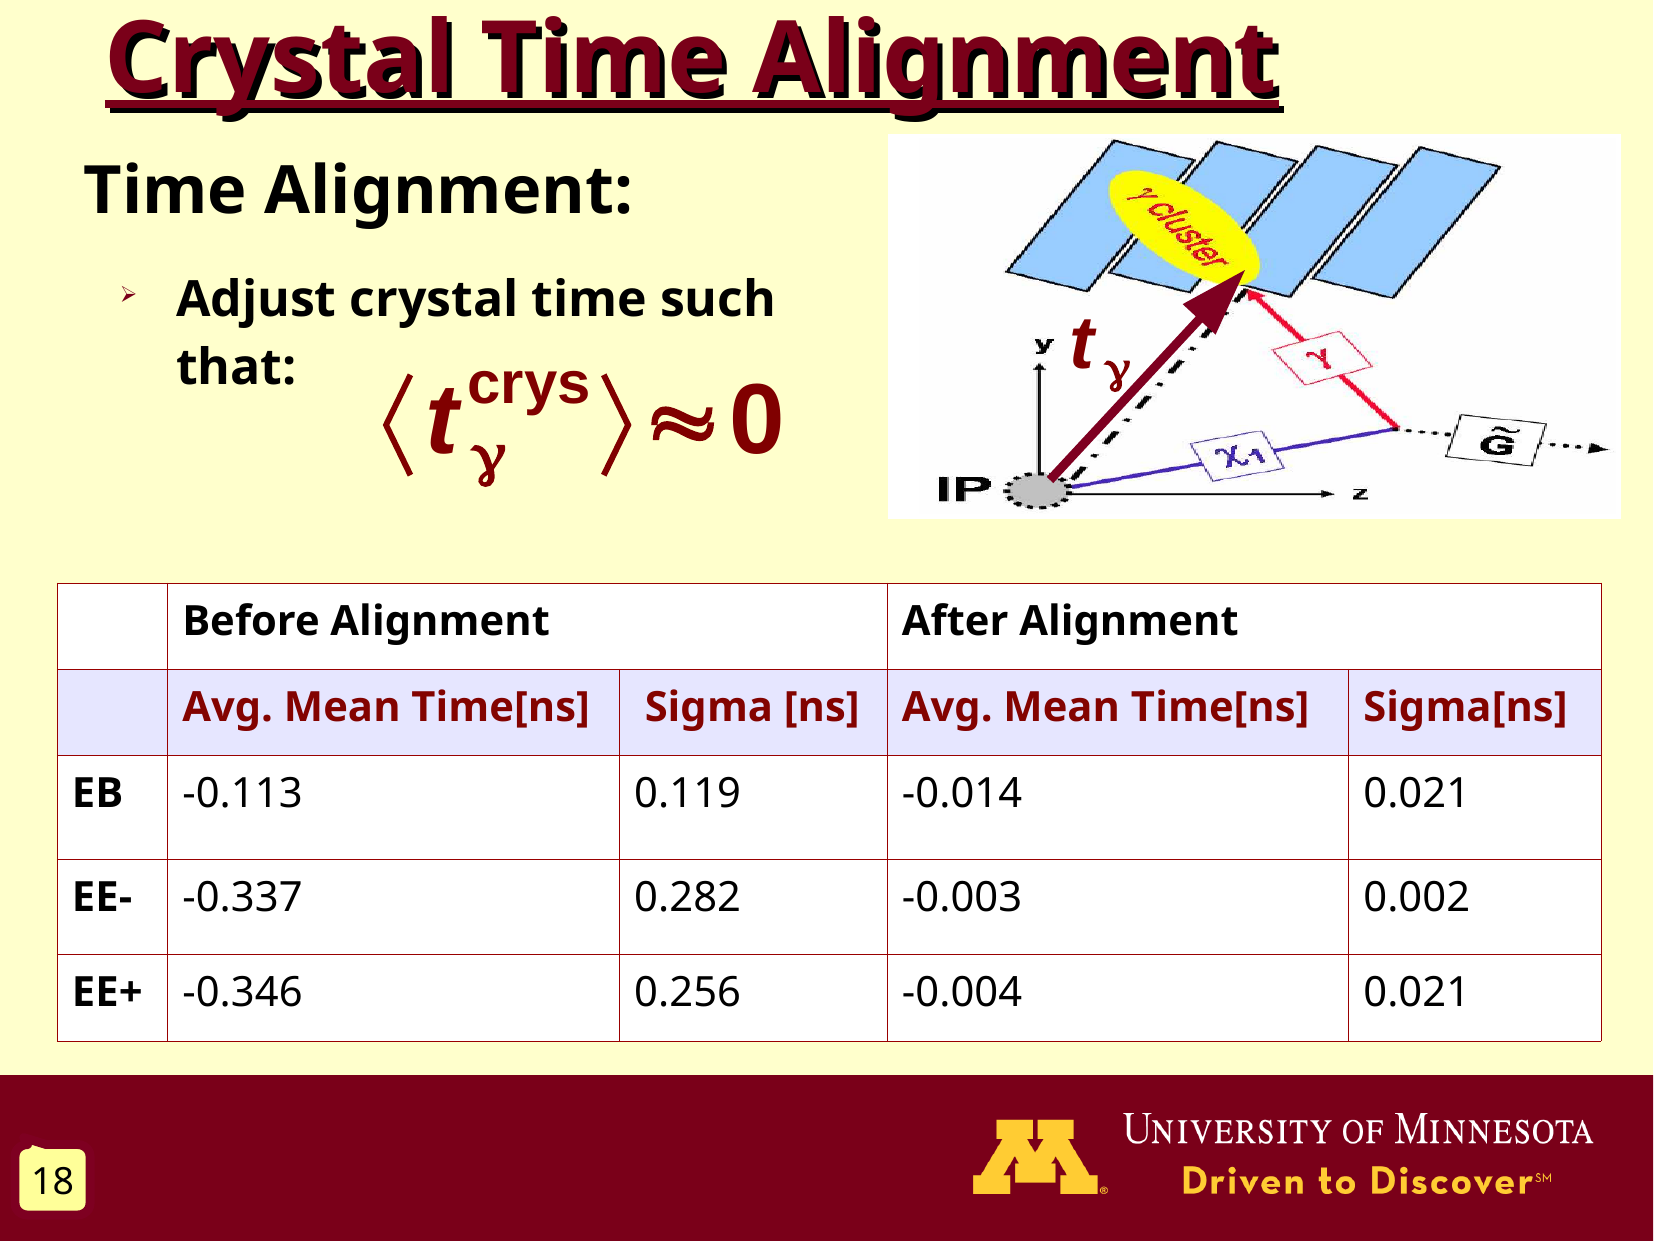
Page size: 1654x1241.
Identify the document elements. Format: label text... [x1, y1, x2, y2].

table_cell -0.014 [888, 756, 1348, 859]
table_cell -0.003 [888, 860, 1348, 954]
table_cell 0.021 [1349, 756, 1601, 859]
table_cell Sigma [ns] [620, 670, 887, 755]
table_header Before Alignment [168, 584, 887, 669]
table_cell Avg. Mean Time[ns] [888, 670, 1348, 755]
table_cell -0.346 [168, 955, 619, 1041]
table_cell Avg. Mean Time[ns] [168, 670, 619, 755]
picture [0, 1075, 1654, 1241]
list Time Alignment: [12, 135, 688, 465]
chart [1063, 300, 1141, 394]
table_cell EB [58, 756, 167, 859]
text_box 18 [15, 1137, 91, 1216]
table_cell 0.256 [620, 955, 887, 1041]
table_cell 0.282 [620, 860, 887, 954]
table_cell 0.119 [620, 756, 887, 859]
table_header After Alignment [888, 584, 1601, 669]
table_cell -0.004 [888, 955, 1348, 1041]
table_cell EE- [58, 860, 167, 954]
picture [888, 134, 1621, 519]
chart [372, 465, 793, 488]
table_cell [58, 670, 167, 755]
table_cell EE+ [58, 955, 167, 1041]
table_header [58, 584, 167, 669]
table_cell 0.002 [1349, 860, 1601, 954]
table_cell 0.021 [1349, 955, 1601, 1041]
table_cell Sigma[ns] [1349, 670, 1601, 755]
title Crystal Time Alignment [90, 0, 1591, 121]
table_cell -0.113 [168, 756, 619, 859]
table_cell -0.337 [168, 860, 619, 954]
list Adjust crystal time such that: [105, 255, 811, 465]
